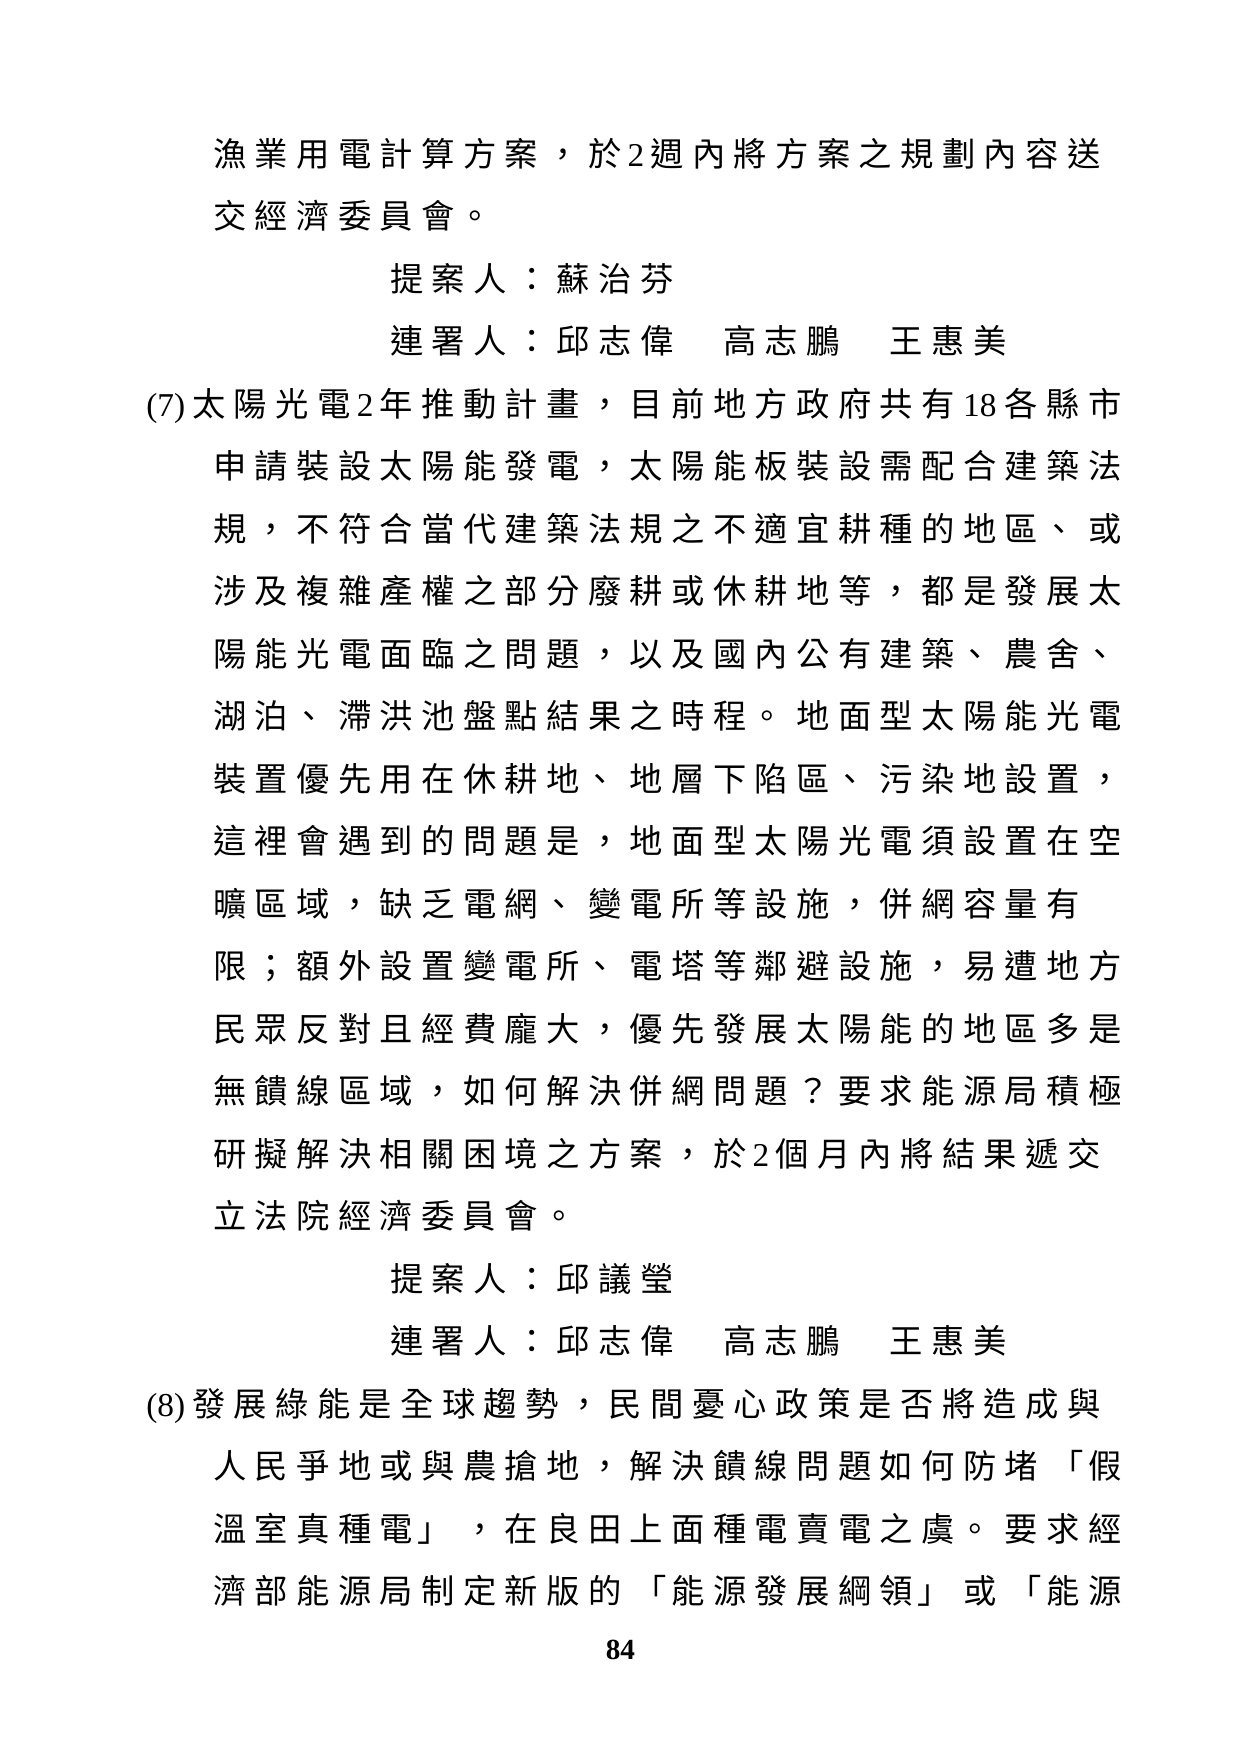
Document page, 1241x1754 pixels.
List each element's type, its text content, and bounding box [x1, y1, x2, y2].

text 提案人：邱議瑩 [379, 1235, 1032, 1298]
text 連署人：邱志偉 高志鵬 王惠美 [379, 1298, 1032, 1360]
text 連署人：邱志偉 高志鵬 王惠美 [379, 298, 1032, 360]
list 太陽光電2年推動計畫，目前地方政府共有18各縣市申請裝設太陽能發電，太陽能板裝設需配合建築法規，不符合當代建築法規之不適宜耕種的地區、或涉及複雜產權之部分廢耕或休耕地等，都是發展太陽能光電面臨之問題，以及國內公有建築、農舍、湖泊、滯洪池盤點結果之時程。地面型太陽能光電裝置優先用在休耕地、地層下陷區、污染地設置，這裡會遇到的問題是，地面型太陽光電須設置在空曠區域，缺乏電網、變電所等設施，併網容量有限；額外設置變電所、電塔等鄰避設施，易遭地方民眾反對且經費龐大，優先發展太陽能的地區多是無饋線區域，如何解決併網問題？要求能源局積極研擬解決相關困境之方案，於2個月內將結果遞交立法院經濟委員會。 [139, 360, 1136, 1235]
text 提案人：蘇治芬 [379, 235, 1032, 298]
list 漁業用電計算方案，於2週內將方案之規劃內容送交經濟委員會。 [139, 110, 1136, 235]
list 發展綠能是全球趨勢，民間憂心政策是否將造成與人民爭地或與農搶地，解決饋線問題如何防堵「假溫室真種電」，在良田上面種電賣電之虞。要求經濟部能源局制定新版的「能源發展綱領」或「能源 [139, 1360, 1136, 1610]
